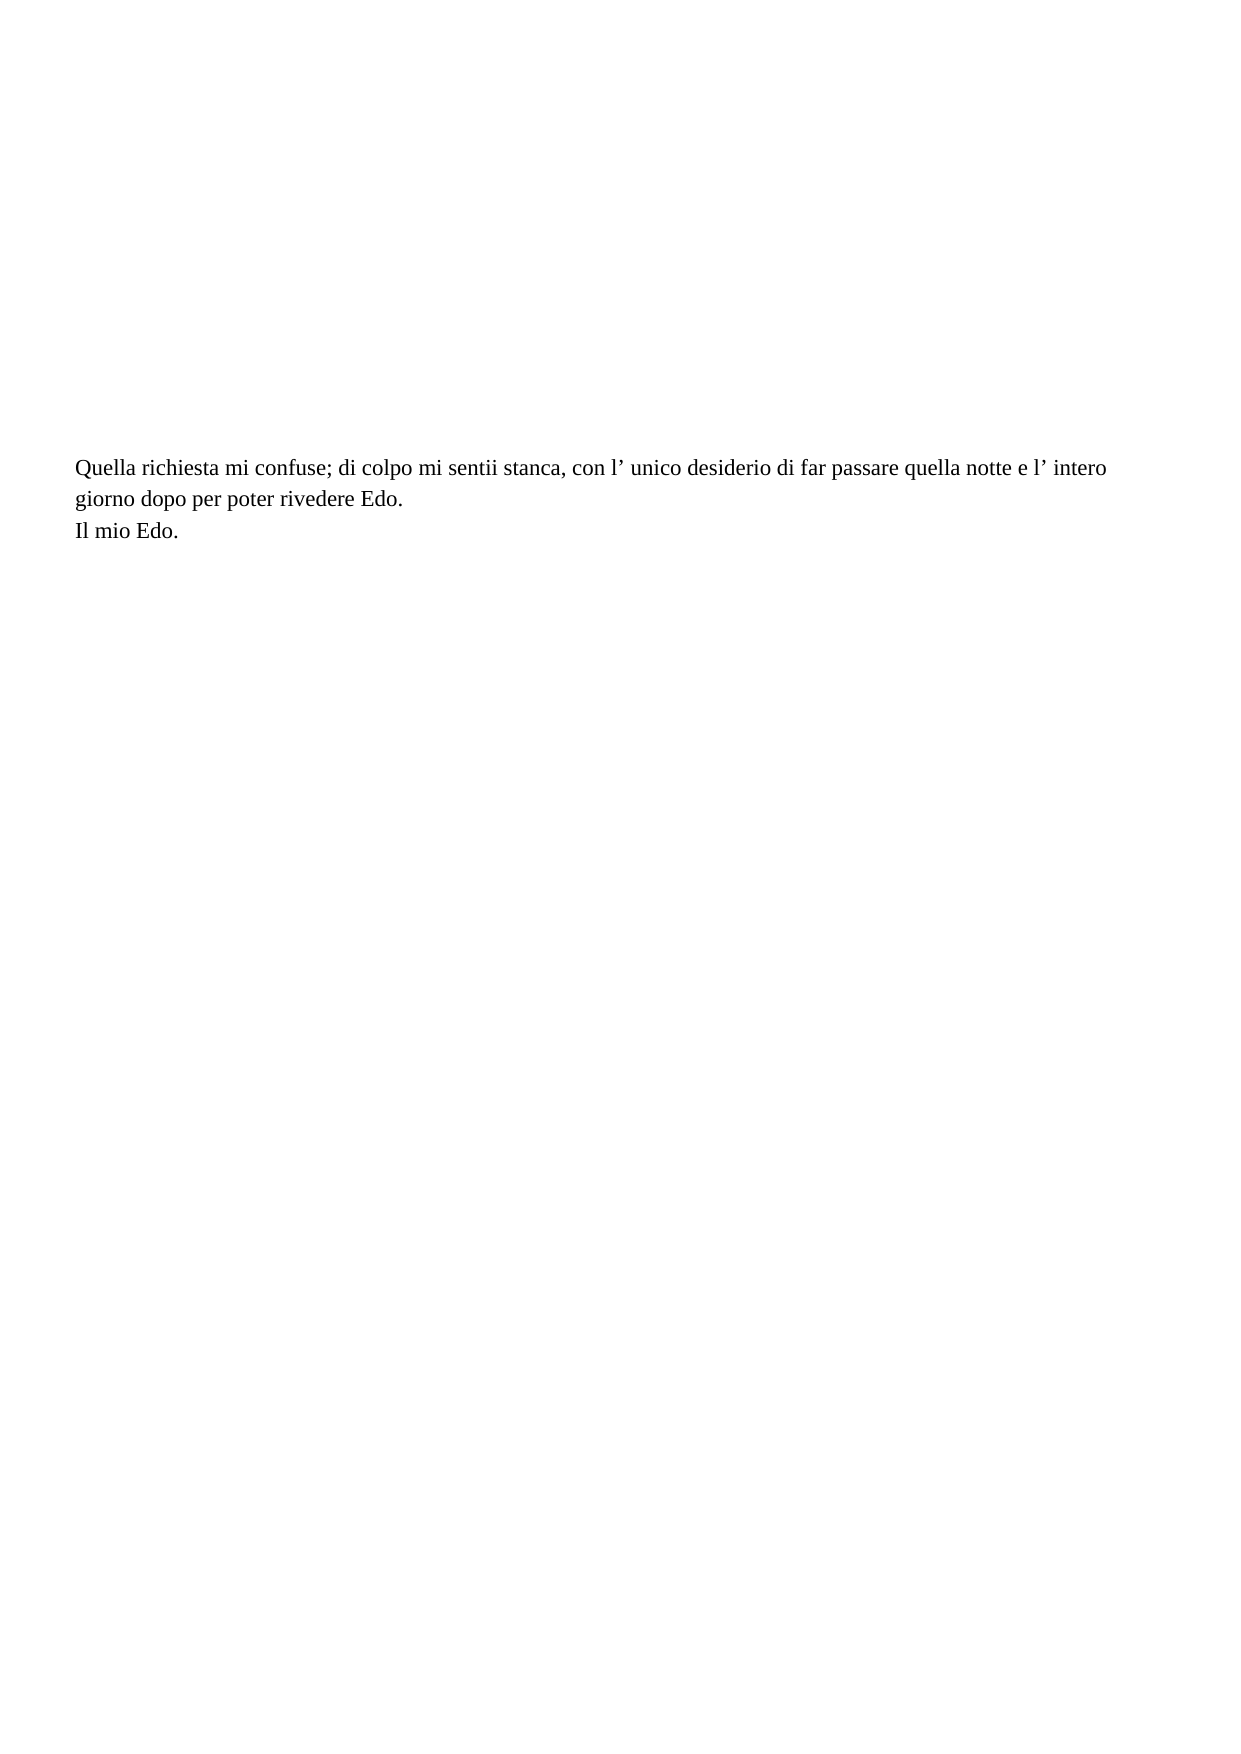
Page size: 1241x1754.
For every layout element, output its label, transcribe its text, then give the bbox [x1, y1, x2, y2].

text Quella richiesta mi confuse; di colpo mi sentii stanca, con l’ unico desiderio di far passare quella notte e l’ intero giorno dopo per poter rivedere Edo. [75, 454, 1165, 512]
text Il mio Edo. [75, 517, 1165, 543]
